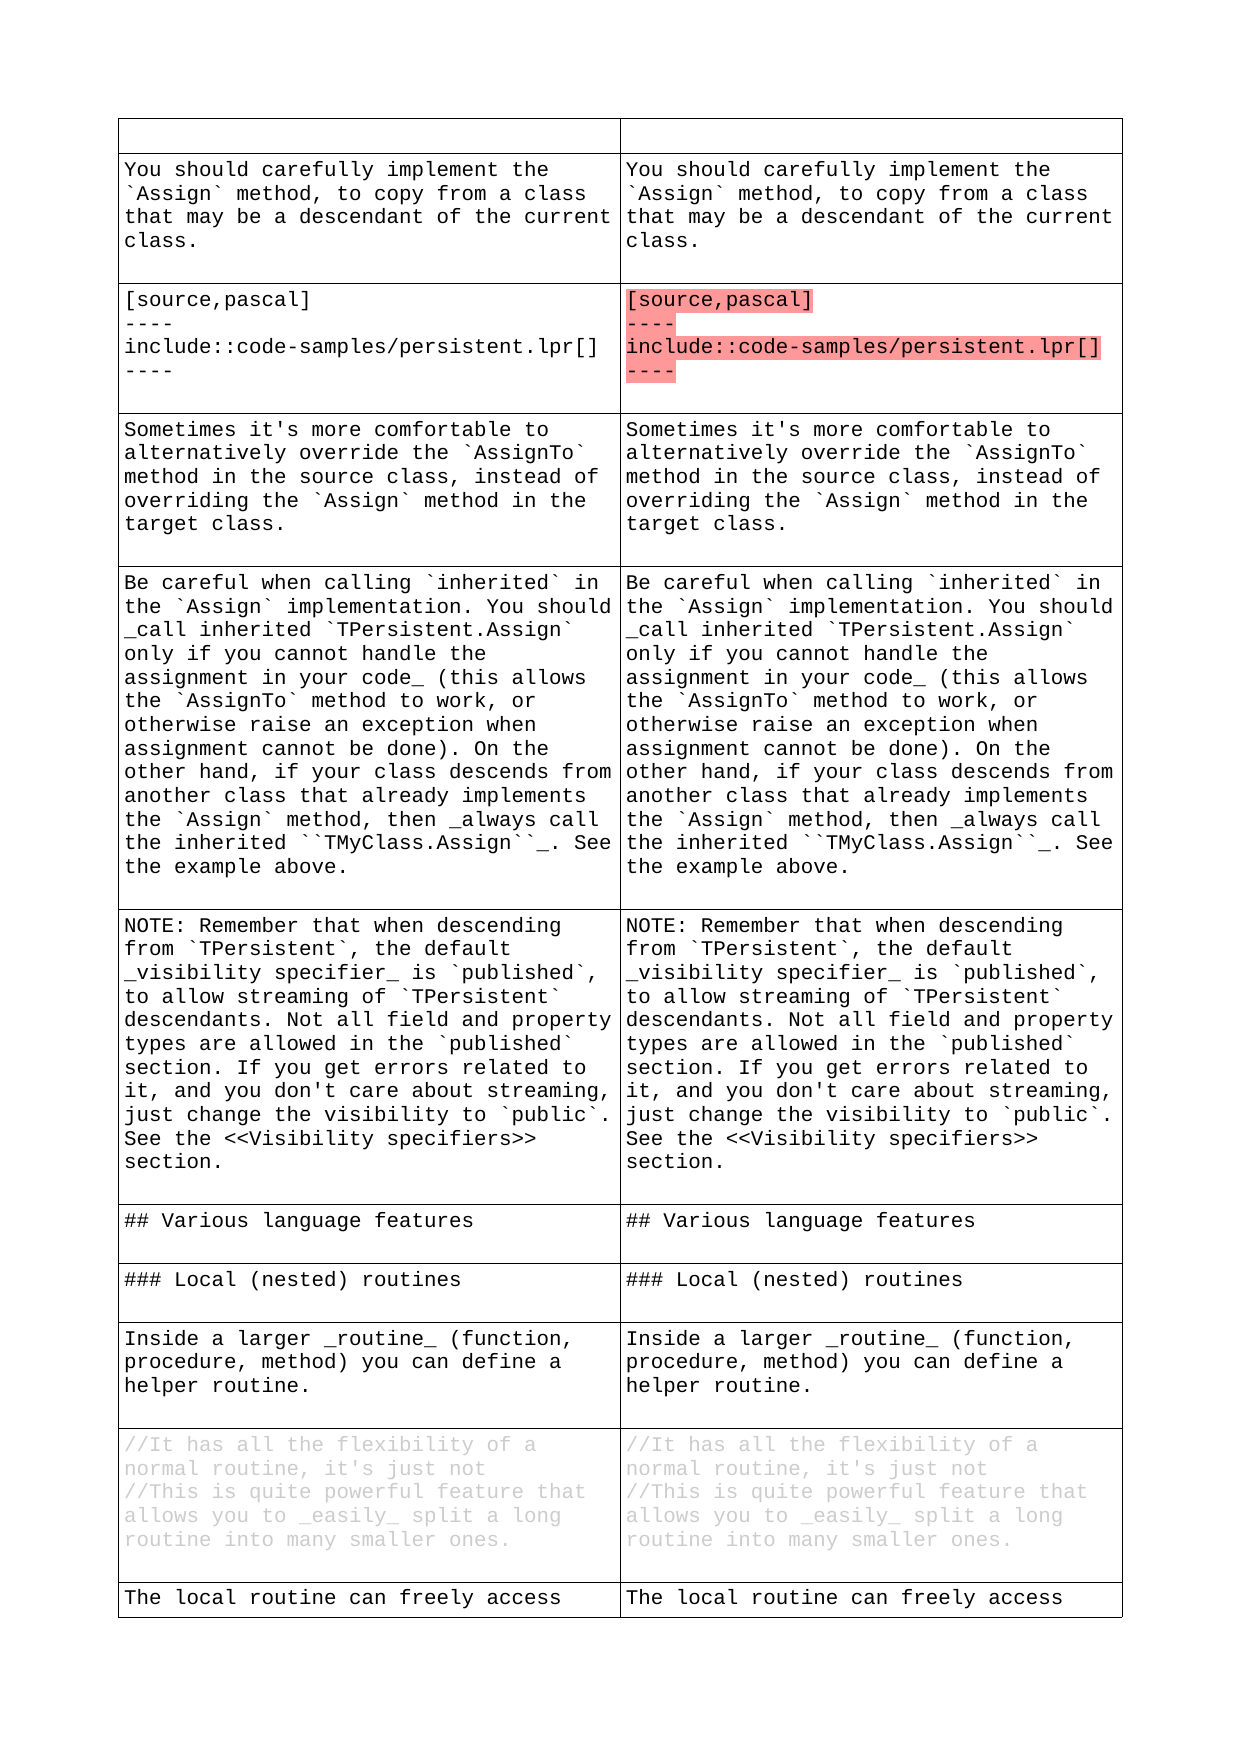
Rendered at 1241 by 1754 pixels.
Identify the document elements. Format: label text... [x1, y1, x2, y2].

table_cell Sometimes it's more comfortable to alternatively override the `AssignTo` method in the source class, instead of overriding the `Assign` method in the target class. [621, 414, 1122, 566]
table_cell Inside a larger _routine_ (function, procedure, method) you can define a helper routine. [621, 1323, 1122, 1428]
table_cell [source,pascal] ---- include::code-samples/persistent.lpr[] ---- [621, 284, 1122, 413]
table_cell Be careful when calling `inherited` in the `Assign` implementation. You should _call inherited `TPersistent.Assign` only if you cannot handle the assignment in your code_ (this allows the `AssignTo` method to work, or otherwise raise an exception when assignment cannot be done). On the other hand, if your class descends from another class that already implements the `Assign` method, then _always call the inherited ``TMyClass.Assign``_. See the example above. [119, 567, 620, 909]
table_cell You should carefully implement the `Assign` method, to copy from a class that may be a descendant of the current class. [621, 154, 1122, 283]
table_cell ## Various language features [621, 1205, 1122, 1263]
table_cell [621, 119, 1122, 153]
table_cell Sometimes it's more comfortable to alternatively override the `AssignTo` method in the source class, instead of overriding the `Assign` method in the target class. [119, 414, 620, 566]
table_cell //It has all the flexibility of a normal routine, it's just not //This is quite powerful feature that allows you to _easily_ split a long routine into many smaller ones. [119, 1429, 620, 1582]
table_cell ### Local (nested) routines [119, 1264, 620, 1322]
table_cell ## Various language features [119, 1205, 620, 1263]
table_cell [119, 119, 620, 153]
table_cell [source,pascal] ---- include::code-samples/persistent.lpr[] ---- [119, 284, 620, 413]
table_cell ### Local (nested) routines [621, 1264, 1122, 1322]
table_cell NOTE: Remember that when descending from `TPersistent`, the default _visibility specifier_ is `published`, to allow streaming of `TPersistent` descendants. Not all field and property types are allowed in the `published` section. If you get errors related to it, and you don't care about streaming, just change the visibility to `public`. See the <<Visibility specifiers>> section. [621, 910, 1122, 1204]
table_cell The local routine can freely access [119, 1583, 620, 1617]
table_cell Be careful when calling `inherited` in the `Assign` implementation. You should _call inherited `TPersistent.Assign` only if you cannot handle the assignment in your code_ (this allows the `AssignTo` method to work, or otherwise raise an exception when assignment cannot be done). On the other hand, if your class descends from another class that already implements the `Assign` method, then _always call the inherited ``TMyClass.Assign``_. See the example above. [621, 567, 1122, 909]
table_cell NOTE: Remember that when descending from `TPersistent`, the default _visibility specifier_ is `published`, to allow streaming of `TPersistent` descendants. Not all field and property types are allowed in the `published` section. If you get errors related to it, and you don't care about streaming, just change the visibility to `public`. See the <<Visibility specifiers>> section. [119, 910, 620, 1204]
table_cell The local routine can freely access [621, 1583, 1122, 1617]
table_cell Inside a larger _routine_ (function, procedure, method) you can define a helper routine. [119, 1323, 620, 1428]
table_cell You should carefully implement the `Assign` method, to copy from a class that may be a descendant of the current class. [119, 154, 620, 283]
table_cell //It has all the flexibility of a normal routine, it's just not //This is quite powerful feature that allows you to _easily_ split a long routine into many smaller ones. [621, 1429, 1122, 1582]
